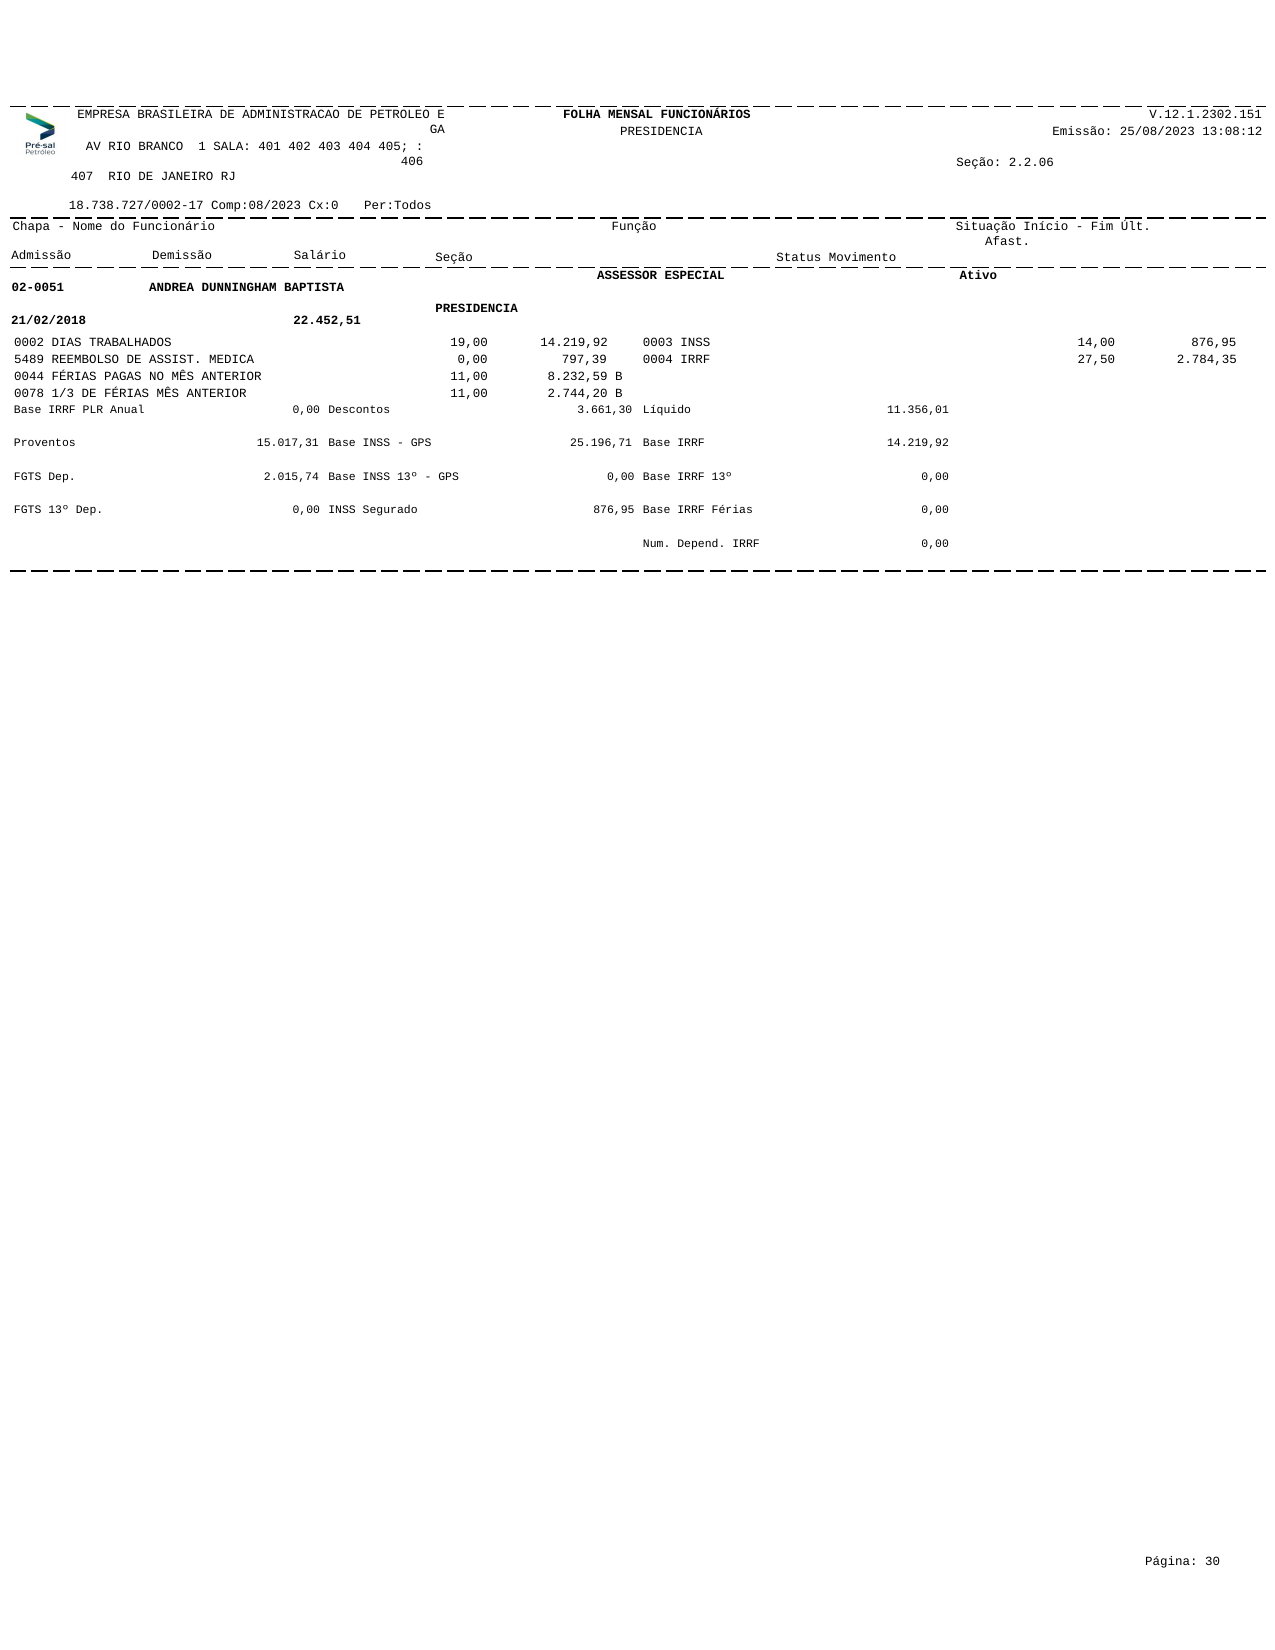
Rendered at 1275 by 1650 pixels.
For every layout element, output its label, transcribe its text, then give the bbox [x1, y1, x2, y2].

table_cell Num. Depend. IRRF [643, 537, 776, 570]
table_cell 21/02/2018 22.452,51 [10, 302, 435, 335]
table_cell 0,00 [540, 470, 643, 503]
table_cell Status Movimento [776, 217, 956, 267]
table_cell [1177, 217, 1266, 267]
table_cell Seção [435, 217, 540, 267]
table_cell 0003 INSS 0004 IRRF [643, 335, 776, 403]
table_cell [776, 302, 956, 335]
table_cell 14,00 27,50 [956, 335, 1177, 403]
table_cell 0,00 [776, 537, 956, 570]
table_cell 02-0051 ANDREA DUNNINGHAM BAPTISTA [10, 267, 435, 302]
table_cell [956, 403, 1177, 436]
table_cell [776, 335, 956, 403]
table_cell [1177, 470, 1266, 503]
table_cell Proventos [10, 436, 257, 470]
table_header EMPRESA BRASILEIRA DE ADMINISTRACAO DE PETROLEO E GA AV RIO BRANCO 1 SALA: 401 402 403 404 405; : 406 407 RIO DE JANEIRO RJ 18.738.727/0002-17 Comp:08/2023 Cx:0 Per:Todos [10, 106, 435, 217]
table_cell Base IRRF [643, 436, 776, 470]
table_cell 3.661,30 [540, 403, 643, 436]
table_cell [776, 267, 956, 302]
table_cell [956, 302, 1177, 335]
table_cell 0,00 [776, 503, 956, 537]
table_cell Base IRRF 13º [643, 470, 776, 503]
table_cell 0,00 [776, 470, 956, 503]
table_cell [1177, 436, 1266, 470]
table_cell Base INSS - GPS [328, 436, 435, 470]
table_cell [1177, 403, 1266, 436]
table_cell Chapa - Nome do Funcionário Admissão Demissão Salário [10, 217, 435, 267]
table_cell [956, 537, 1177, 570]
table_cell 25.196,71 [540, 436, 643, 470]
table_header V.12.1.2302.151 Emissão: 25/08/2023 13:08:12 Seção: 2.2.06 [956, 106, 1266, 217]
table_cell [956, 503, 1177, 537]
table_header [776, 106, 956, 217]
table_cell 14.219,92 797,39 8.232,59 B 2.744,20 B [540, 335, 643, 403]
table_cell 2.015,74 [264, 470, 328, 503]
table_cell Base IRRF Férias [643, 503, 776, 537]
table_cell 0002 DIAS TRABALHADOS 5489 REEMBOLSO DE ASSIST. MEDICA 0044 FÉRIAS PAGAS NO MÊS ANTERIOR 0078 1/3 DE FÉRIAS MÊS ANTERIOR [10, 335, 328, 403]
table_cell Ativo [956, 267, 1177, 302]
table_cell 876,95 2.784,35 [1177, 335, 1266, 403]
table_cell 19,00 0,00 11,00 11,00 [435, 335, 540, 403]
table_cell [328, 335, 435, 403]
table_cell FGTS 13º Dep. [10, 503, 264, 537]
table_cell PRESIDENCIA [435, 302, 540, 335]
table_cell Base INSS 13º - GPS [328, 470, 540, 503]
table_cell [1177, 503, 1266, 537]
table_cell [643, 302, 776, 335]
table_cell INSS Segurado [328, 503, 540, 537]
table_cell Líquido [643, 403, 776, 436]
table_cell [956, 470, 1177, 503]
table_cell [435, 403, 540, 436]
table_cell 14.219,92 [776, 436, 956, 470]
table_header FOLHA MENSAL FUNCIONÁRIOS PRESIDENCIA [563, 106, 776, 217]
table_cell [435, 267, 540, 302]
table_cell [1177, 537, 1266, 570]
table_cell [435, 436, 540, 470]
table_header [435, 106, 540, 217]
table_cell [328, 537, 540, 570]
table_header [540, 106, 563, 217]
table_cell [1177, 267, 1266, 302]
table_cell [264, 537, 328, 570]
table_cell 0,00 [264, 503, 328, 537]
table_cell 0,00 [257, 403, 328, 436]
table_cell [1177, 302, 1266, 335]
table_cell Descontos [328, 403, 435, 436]
table_cell [540, 302, 643, 335]
table_cell [540, 267, 563, 302]
table_cell FGTS Dep. [10, 470, 264, 503]
table_cell [10, 537, 264, 570]
table_cell 11.356,01 [776, 403, 956, 436]
table_cell [540, 537, 643, 570]
table_cell 876,95 [540, 503, 643, 537]
table_cell [540, 217, 563, 267]
table_cell [956, 436, 1177, 470]
table_cell Situação Início - Fim Últ. Afast. [956, 217, 1177, 267]
table_cell ASSESSOR ESPECIAL [563, 267, 776, 302]
table_cell 15.017,31 [257, 436, 328, 470]
table_cell Função [563, 217, 776, 267]
table_cell Base IRRF PLR Anual [10, 403, 257, 436]
